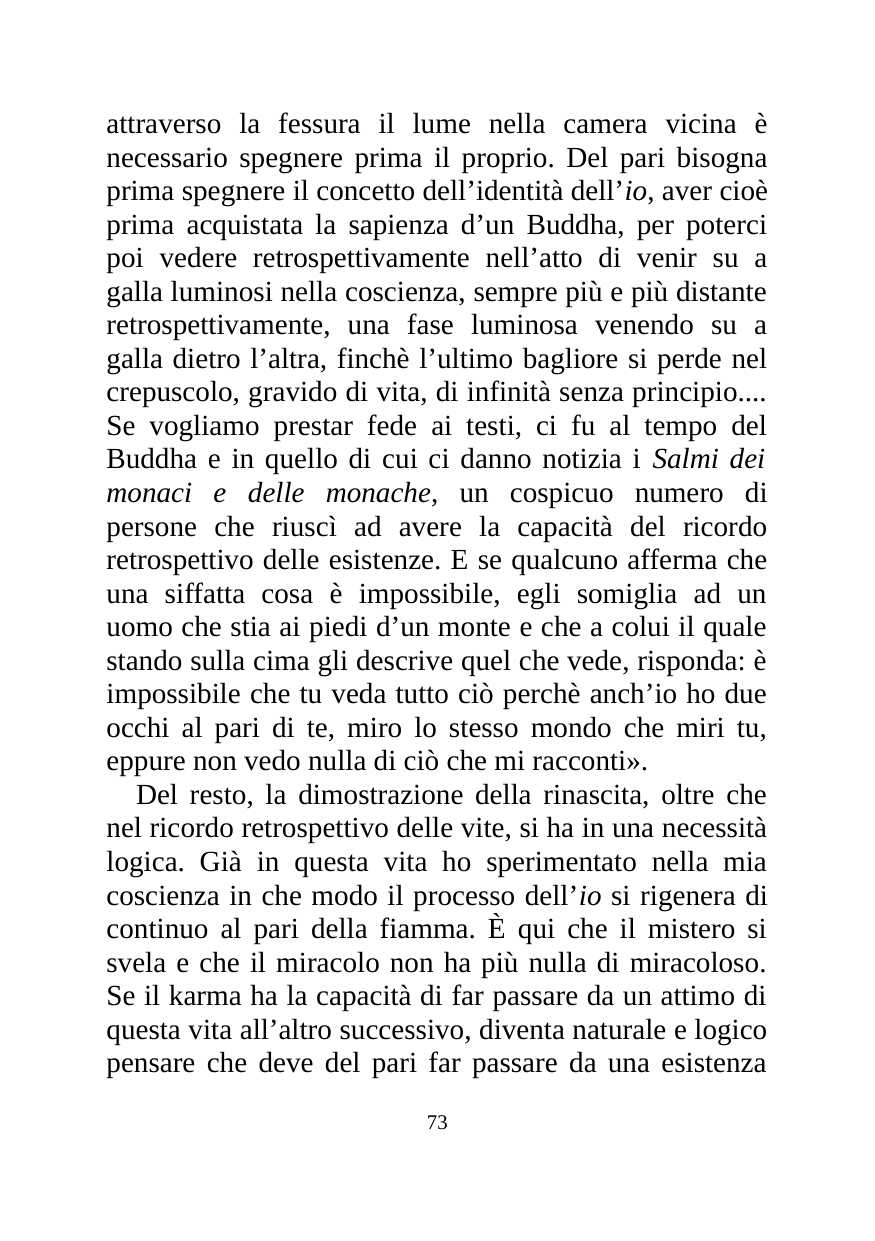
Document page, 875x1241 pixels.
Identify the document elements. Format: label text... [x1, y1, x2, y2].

text Del resto, la dimostrazione della rinascita, oltre che nel ricordo retrospettivo delle vite, si ha in una necessità logica. Già in questa vita ho sperimentato nella mia coscienza in che modo il processo dell’io si rigenera di continuo al pari della fiamma. È qui che il mistero si svela e che il miracolo non ha più nulla di miracoloso. Se il karma ha la capacità di far passare da un attimo di questa vita all’altro successivo, diventa naturale e logico pensare che deve del pari far passare da una esistenza [106, 777, 768, 1079]
text attraverso la fessura il lume nella camera vicina è necessario spegnere prima il proprio. Del pari bisogna prima spegnere il concetto dell’identità dell’io, aver cioè prima acquistata la sapienza d’un Buddha, per poterci poi vedere retrospettivamente nell’atto di venir su a galla luminosi nella coscienza, sempre più e più distante retrospettivamente, una fase luminosa venendo su a galla dietro l’altra, finchè l’ultimo bagliore si perde nel crepuscolo, gravido di vita, di infinità senza principio.... Se vogliamo prestar fede ai testi, ci fu al tempo del Buddha e in quello di cui ci danno notizia i Salmi dei monaci e delle monache, un cospicuo numero di persone che riuscì ad avere la capacità del ricordo retrospettivo delle esistenze. E se qualcuno afferma che una siffatta cosa è impossibile, egli somiglia ad un uomo che stia ai piedi d’un monte e che a colui il quale stando sulla cima gli descrive quel che vede, risponda: è impossibile che tu veda tutto ciò perchè anch’io ho due occhi al pari di te, miro lo stesso mondo che miri tu, eppure non vedo nulla di ciò che mi racconti». [106, 106, 768, 777]
